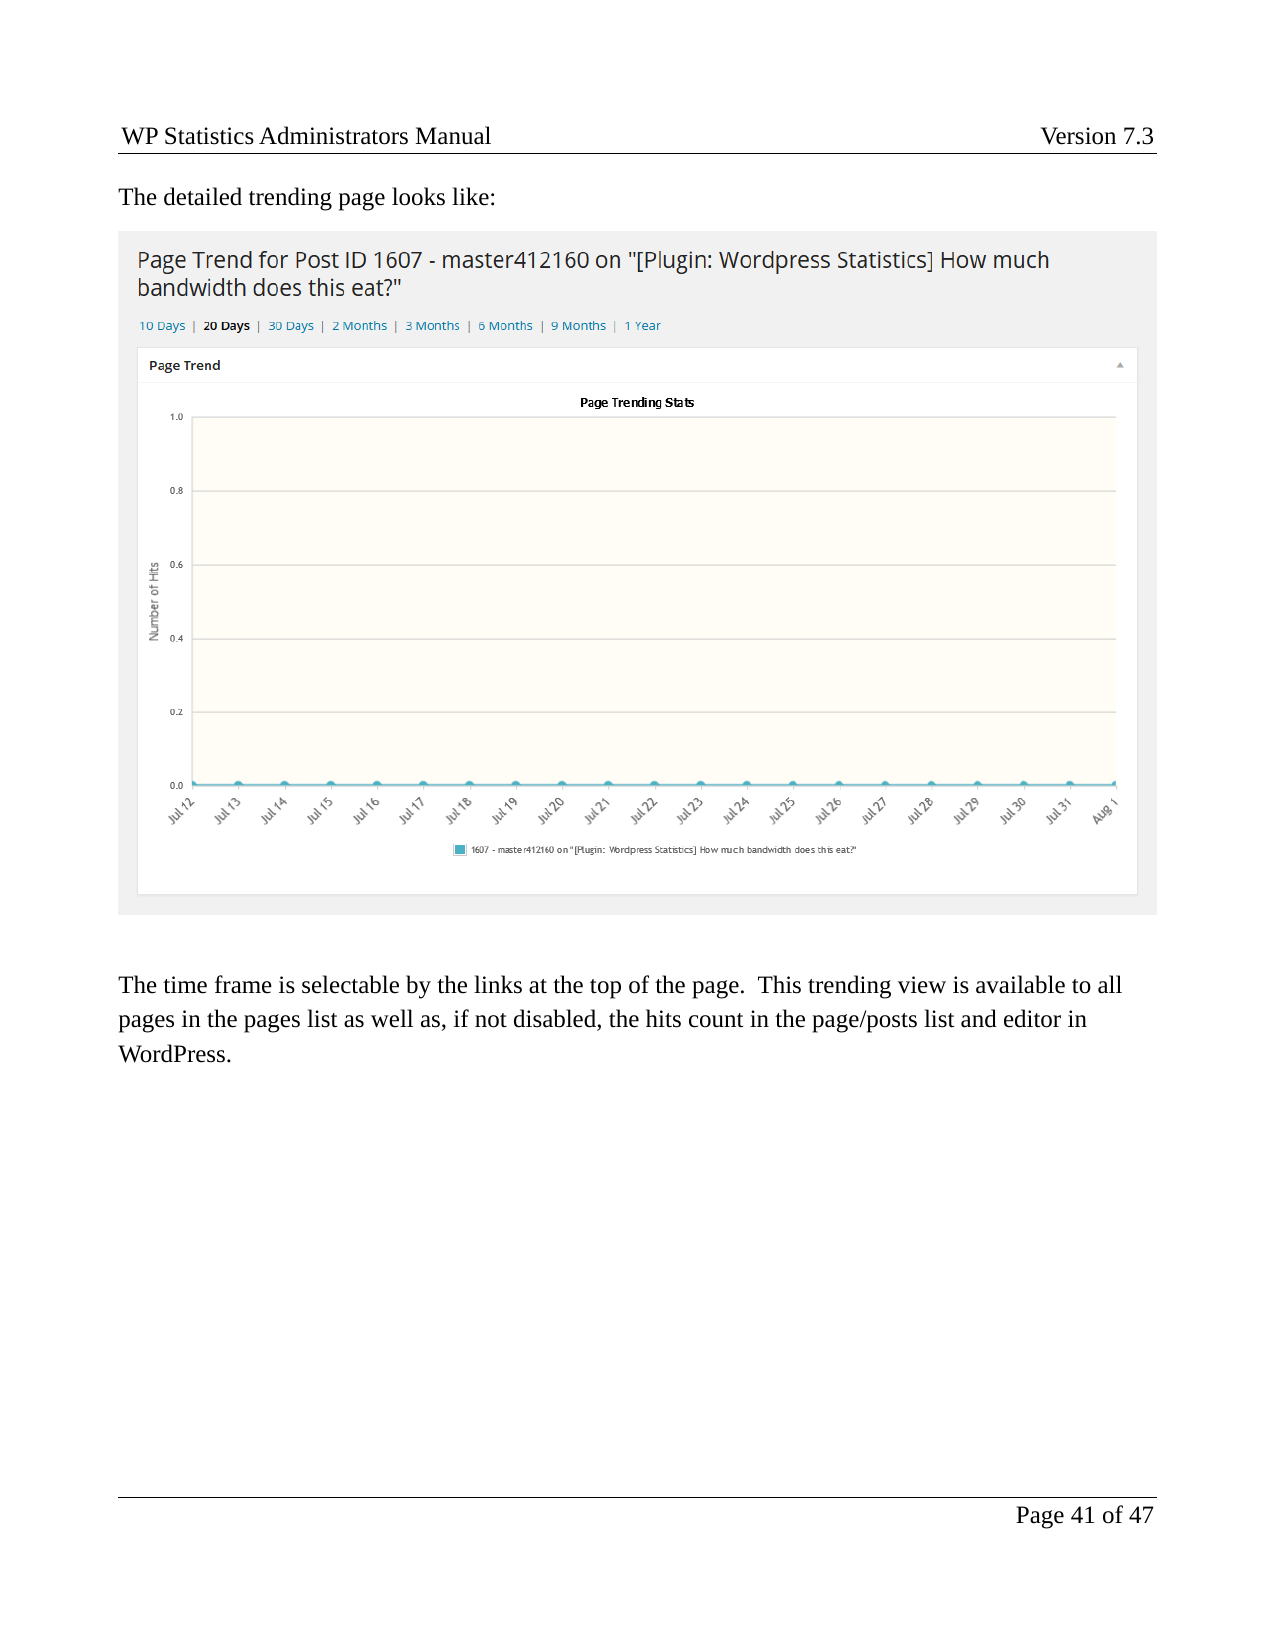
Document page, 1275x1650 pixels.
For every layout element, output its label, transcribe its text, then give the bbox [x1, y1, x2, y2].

text The time frame is selectable by the links at the top of the page. This trending view is available to all pages in the pages list as well as, if not disabled, the hits count in the page/posts list and editor in WordPress. [118, 970, 1157, 1067]
text The detailed trending page looks like: [118, 182, 1157, 211]
picture [118, 231, 1157, 915]
